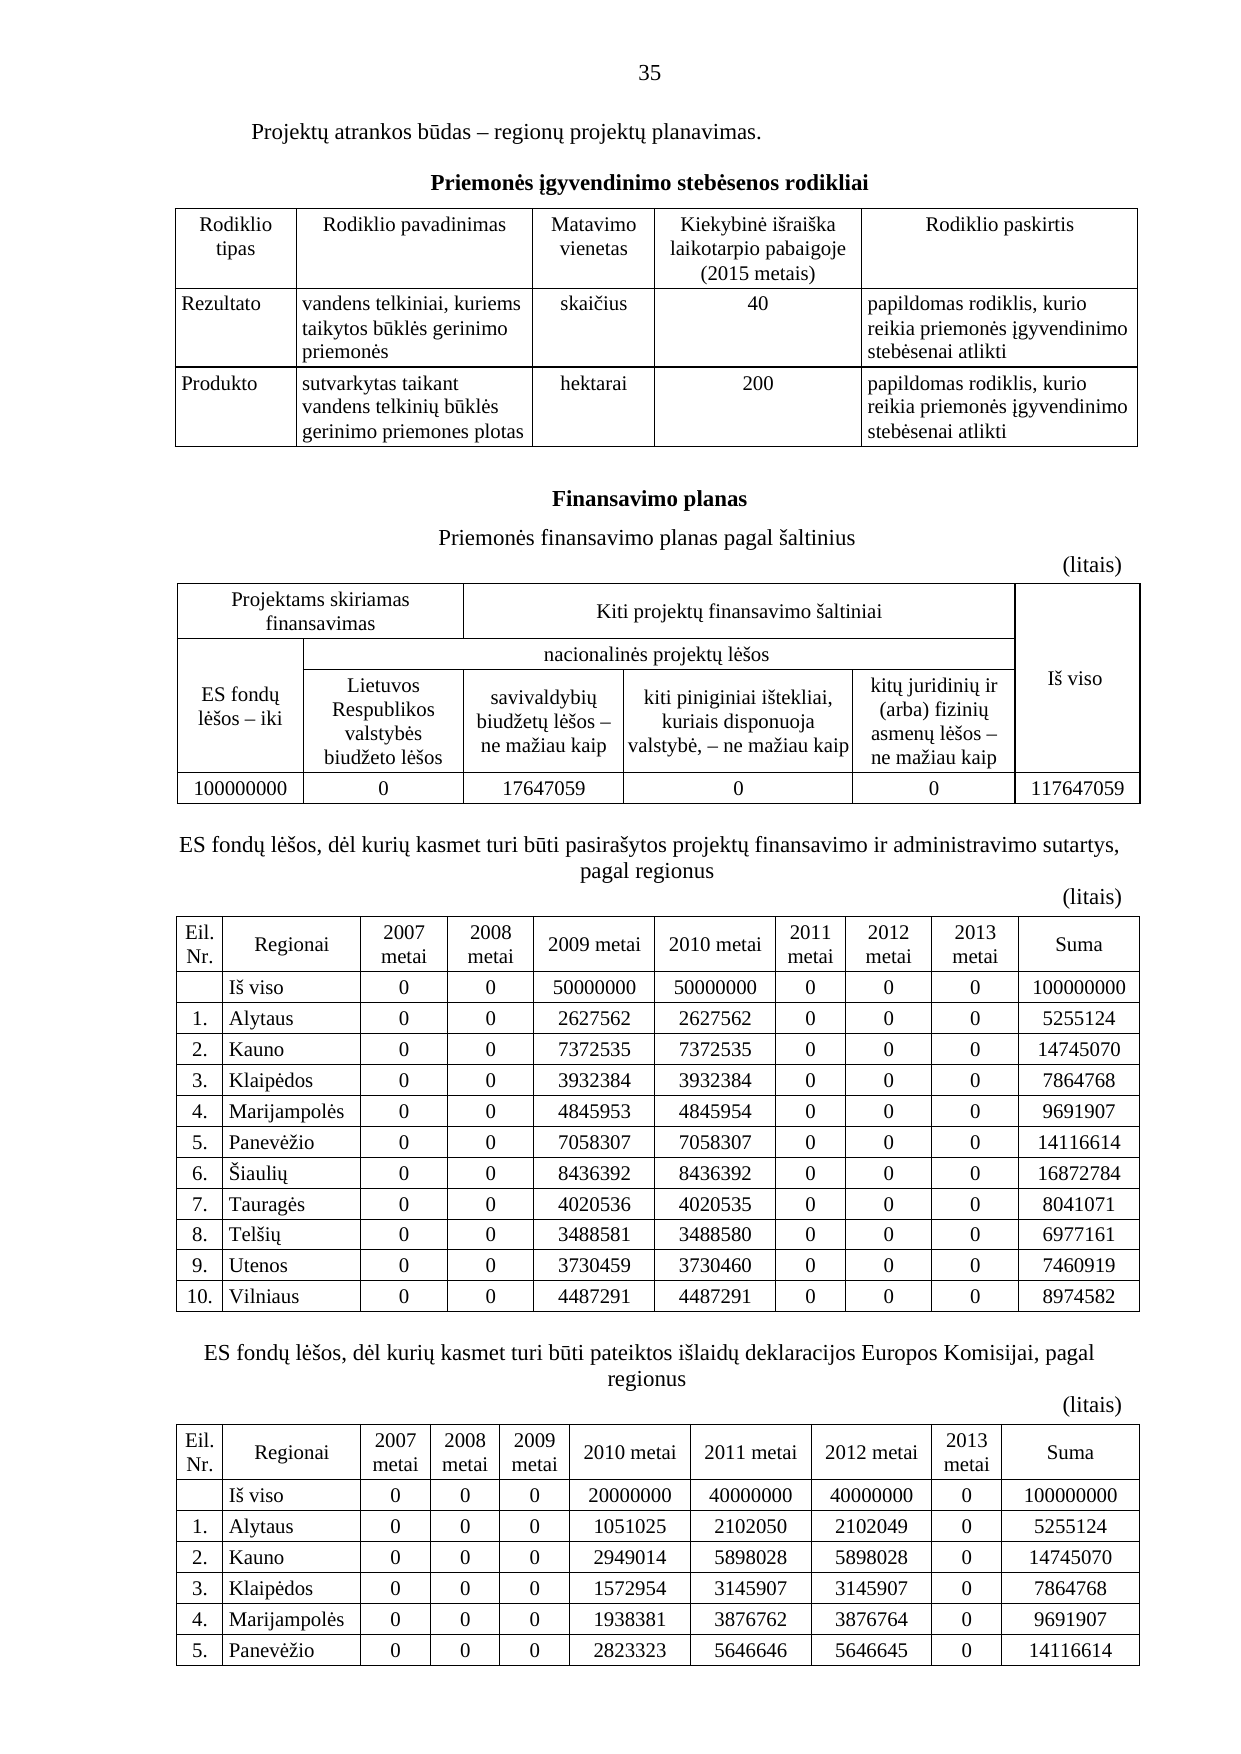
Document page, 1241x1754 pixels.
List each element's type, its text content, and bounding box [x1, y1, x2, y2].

table_cell 5. [177, 1127, 222, 1157]
table_header 2012 metai [846, 917, 931, 971]
text (litais) [177, 1391, 1122, 1418]
table_cell 0 [448, 1096, 533, 1126]
text Projektų atrankos būdas – regionų projektų planavimas. [177, 118, 1122, 144]
text Finansavimo planas [177, 485, 1122, 512]
table_cell Klaipėdos [223, 1573, 360, 1603]
table_header 2013 metai [932, 917, 1018, 971]
table_cell 0 [431, 1573, 499, 1603]
table_cell 0 [932, 972, 1018, 1002]
table_cell 2102049 [812, 1511, 931, 1541]
table_cell 0 [932, 1542, 1001, 1572]
table_header Eil. Nr. [177, 1425, 222, 1479]
table_cell Vilniaus [223, 1281, 360, 1311]
table_cell 0 [500, 1635, 569, 1664]
text (litais) [177, 551, 1122, 577]
table_cell 0 [776, 1250, 845, 1280]
table_cell 7058307 [655, 1127, 775, 1157]
table_cell 4487291 [655, 1281, 775, 1311]
table_cell 0 [448, 1220, 533, 1249]
table_cell 3932384 [534, 1065, 654, 1095]
table_cell 0 [932, 1604, 1001, 1634]
text (litais) [177, 883, 1122, 910]
table_cell 7372535 [655, 1034, 775, 1064]
table_cell 100000000 [178, 773, 303, 803]
table_cell Telšių [223, 1220, 360, 1249]
table_cell 0 [500, 1511, 569, 1541]
table_cell 0 [361, 1065, 447, 1095]
table_cell Alytaus [223, 1003, 360, 1033]
table_cell 7372535 [534, 1034, 654, 1064]
table_cell 0 [932, 1158, 1018, 1187]
table_header Regionai [223, 917, 360, 971]
table_cell 0 [500, 1480, 569, 1510]
table_cell Alytaus [223, 1511, 360, 1541]
table_cell 0 [932, 1635, 1001, 1664]
table_cell 1938381 [570, 1604, 690, 1634]
table_cell 2627562 [534, 1003, 654, 1033]
table_cell 6977161 [1019, 1220, 1139, 1249]
text ES fondų lėšos, dėl kurių kasmet turi būti pateiktos išlaidų deklaracijos Europos Komisijai, pagal regionus [177, 1339, 1122, 1391]
table_cell kitų juridinių ir (arba) fizinių asmenų lėšos – ne mažiau kaip [853, 670, 1014, 772]
table_cell 0 [448, 1281, 533, 1311]
table_header Rodiklio paskirtis [862, 209, 1137, 287]
table_cell 5255124 [1019, 1003, 1139, 1033]
table_cell 4845954 [655, 1096, 775, 1126]
table_cell Utenos [223, 1250, 360, 1280]
table_cell [177, 972, 222, 1002]
table_cell 0 [776, 1281, 845, 1311]
table_cell Kauno [223, 1542, 360, 1572]
table_cell Tauragės [223, 1189, 360, 1218]
table_cell Šiaulių [223, 1158, 360, 1187]
table_cell 0 [361, 1480, 430, 1510]
table_cell vandens telkiniai, kuriems taikytos būklės gerinimo priemonės [297, 289, 532, 366]
table_cell 0 [932, 1511, 1001, 1541]
table_cell 14745070 [1002, 1542, 1139, 1572]
table_cell 3730459 [534, 1250, 654, 1280]
table_cell 5646645 [812, 1635, 931, 1664]
table_cell 8. [177, 1220, 222, 1249]
table_cell 0 [361, 1250, 447, 1280]
table_cell 0 [853, 773, 1014, 803]
table_cell 4487291 [534, 1281, 654, 1311]
table_cell Lietuvos Respublikos valstybės biudžeto lėšos [304, 670, 463, 772]
table_cell 0 [361, 1158, 447, 1187]
table_cell 0 [361, 1573, 430, 1603]
table_cell 40 [655, 289, 861, 366]
table_cell 0 [624, 773, 852, 803]
table_cell 3. [177, 1065, 222, 1095]
table_header 2009 metai [534, 917, 654, 971]
table_cell 8041071 [1019, 1189, 1139, 1218]
table_cell papildomas rodiklis, kurio reikia priemonės įgyvendi­nimo stebėsenai atlikti [862, 368, 1137, 446]
table_cell Kauno [223, 1034, 360, 1064]
table_cell 0 [361, 1635, 430, 1664]
table_cell 0 [932, 1003, 1018, 1033]
table_cell 0 [361, 1127, 447, 1157]
table_cell 0 [500, 1542, 569, 1572]
table_cell 0 [448, 1127, 533, 1157]
table_cell 1572954 [570, 1573, 690, 1603]
table_cell 7058307 [534, 1127, 654, 1157]
table_cell 3. [177, 1573, 222, 1603]
table_header Rodiklio tipas [176, 209, 296, 287]
table_cell [177, 1480, 222, 1510]
table_cell 0 [776, 1158, 845, 1187]
table_cell 4845953 [534, 1096, 654, 1126]
table_header Projektams skiriamas finansavimas [178, 584, 463, 638]
table_cell 40000000 [812, 1480, 931, 1510]
table_cell 0 [361, 1281, 447, 1311]
table_cell 0 [932, 1096, 1018, 1126]
table_cell 2102050 [691, 1511, 811, 1541]
table_cell hektarai [533, 368, 654, 446]
table_header 2010 metai [655, 917, 775, 971]
table_cell 0 [846, 1189, 931, 1218]
table_cell kiti piniginiai ištekliai, kuriais disponuoja valstybė, – ne mažiau kaip [624, 670, 852, 772]
table_cell skaičius [533, 289, 654, 366]
table_header 2010 metai [570, 1425, 690, 1479]
table_cell 0 [776, 972, 845, 1002]
table_cell 0 [776, 1127, 845, 1157]
table_cell 16872784 [1019, 1158, 1139, 1187]
table_cell 14116614 [1002, 1635, 1139, 1664]
table_cell 0 [448, 1158, 533, 1187]
table_cell 1. [177, 1003, 222, 1033]
table_cell 5898028 [812, 1542, 931, 1572]
table_cell papildomas rodiklis, kurio reikia priemonės įgyvendi­nimo stebėsenai atlikti [862, 289, 1137, 366]
table_cell 5646646 [691, 1635, 811, 1664]
table_cell 0 [932, 1034, 1018, 1064]
table_header Kiekybinė išraiška laikotarpio pabaigoje (2015 metais) [655, 209, 861, 287]
table_header Matavimo vienetas [533, 209, 654, 287]
table_cell 6. [177, 1158, 222, 1187]
table_header Kiti projektų finansavimo šaltiniai [464, 584, 1014, 638]
table_cell 2627562 [655, 1003, 775, 1033]
table_cell 9. [177, 1250, 222, 1280]
table_header Iš viso [1016, 584, 1139, 772]
table_cell 3145907 [812, 1573, 931, 1603]
table_cell 0 [431, 1542, 499, 1572]
table_cell 4020535 [655, 1189, 775, 1218]
table_header 2011 metai [691, 1425, 811, 1479]
table_cell 4020536 [534, 1189, 654, 1218]
table_header 2013 metai [932, 1425, 1001, 1479]
table_cell 100000000 [1019, 972, 1139, 1002]
table_cell 0 [500, 1604, 569, 1634]
table_cell 50000000 [655, 972, 775, 1002]
table_cell 4. [177, 1604, 222, 1634]
table_cell 0 [932, 1281, 1018, 1311]
table_cell 0 [500, 1573, 569, 1603]
table_header 2008 metai [431, 1425, 499, 1479]
table_cell 20000000 [570, 1480, 690, 1510]
text Priemonės finansavimo planas pagal šaltinius [177, 524, 1122, 551]
table_cell Panevėžio [223, 1635, 360, 1664]
table_cell 0 [846, 1003, 931, 1033]
table_cell Marijampolės [223, 1604, 360, 1634]
table_cell 3488580 [655, 1220, 775, 1249]
table_cell 0 [932, 1480, 1001, 1510]
table_cell 0 [361, 1511, 430, 1541]
table_cell 0 [448, 1189, 533, 1218]
text Priemonės įgyvendinimo stebėsenos rodikliai [177, 169, 1122, 196]
table_cell 9691907 [1019, 1096, 1139, 1126]
table_cell 8436392 [655, 1158, 775, 1187]
table_cell 8974582 [1019, 1281, 1139, 1311]
table_cell 0 [448, 1065, 533, 1095]
table_cell Marijampolės [223, 1096, 360, 1126]
table_cell 0 [431, 1604, 499, 1634]
table_cell savivaldybių biudžetų lėšos – ne mažiau kaip [464, 670, 623, 772]
table_cell 14745070 [1019, 1034, 1139, 1064]
table_cell 5255124 [1002, 1511, 1139, 1541]
table_cell 0 [361, 1542, 430, 1572]
table_cell 0 [361, 1189, 447, 1218]
table_cell 10. [177, 1281, 222, 1311]
table_cell 0 [932, 1220, 1018, 1249]
table_cell 0 [846, 972, 931, 1002]
table_cell 4. [177, 1096, 222, 1126]
table_cell Iš viso [223, 1480, 360, 1510]
table_cell 14116614 [1019, 1127, 1139, 1157]
table_cell 0 [776, 1034, 845, 1064]
table_header 2008 metai [448, 917, 533, 971]
table_cell 3730460 [655, 1250, 775, 1280]
table_cell 2823323 [570, 1635, 690, 1664]
table_cell 0 [776, 1189, 845, 1218]
table_cell 0 [431, 1511, 499, 1541]
table_cell 0 [846, 1158, 931, 1187]
table_cell 0 [776, 1096, 845, 1126]
table_cell 8436392 [534, 1158, 654, 1187]
table_cell 17647059 [464, 773, 623, 803]
table_cell 3488581 [534, 1220, 654, 1249]
table_cell 5898028 [691, 1542, 811, 1572]
table_cell 0 [304, 773, 463, 803]
table_cell Iš viso [223, 972, 360, 1002]
table_cell Klaipėdos [223, 1065, 360, 1095]
table_cell sutvarkytas taikant vandens telkinių būklės gerinimo priemones plotas [297, 368, 532, 446]
table_header Rodiklio pavadinimas [297, 209, 532, 287]
table_cell 3932384 [655, 1065, 775, 1095]
table_cell 100000000 [1002, 1480, 1139, 1510]
table_cell 0 [846, 1127, 931, 1157]
table_cell 7460919 [1019, 1250, 1139, 1280]
table_cell 3876762 [691, 1604, 811, 1634]
table_cell ES fondų lėšos – iki [178, 639, 303, 772]
table_cell 0 [932, 1065, 1018, 1095]
table_cell 0 [361, 1604, 430, 1634]
table_header Regionai [223, 1425, 360, 1479]
table_header 2009 metai [500, 1425, 569, 1479]
table_cell 0 [361, 1034, 447, 1064]
table_cell 7. [177, 1189, 222, 1218]
table_cell 0 [932, 1189, 1018, 1218]
table_cell 3145907 [691, 1573, 811, 1603]
table_header 2007 metai [361, 917, 447, 971]
table_cell 0 [361, 1003, 447, 1033]
table_cell 0 [448, 1003, 533, 1033]
table_cell 0 [846, 1096, 931, 1126]
table_cell Rezultato [176, 289, 296, 366]
table_cell 0 [846, 1250, 931, 1280]
table_cell 5. [177, 1635, 222, 1664]
table_cell 0 [448, 972, 533, 1002]
table_cell 0 [361, 1220, 447, 1249]
text ES fondų lėšos, dėl kurių kasmet turi būti pasirašytos projektų finansavimo ir administravimo sutartys, pagal regionus [177, 831, 1122, 883]
table_cell Panevėžio [223, 1127, 360, 1157]
table_cell 1. [177, 1511, 222, 1541]
table_cell 117647059 [1016, 773, 1139, 803]
table_cell 0 [361, 1096, 447, 1126]
table_header 2012 metai [812, 1425, 931, 1479]
table_cell 0 [932, 1250, 1018, 1280]
table_cell 0 [431, 1480, 499, 1510]
table_cell 0 [932, 1573, 1001, 1603]
table_cell 2. [177, 1542, 222, 1572]
table_cell 0 [431, 1635, 499, 1664]
table_cell Produkto [176, 368, 296, 446]
table_cell 200 [655, 368, 861, 446]
table_header 2007 metai [361, 1425, 430, 1479]
table_cell 0 [448, 1250, 533, 1280]
table_cell 9691907 [1002, 1604, 1139, 1634]
table_cell 50000000 [534, 972, 654, 1002]
table_cell 3876764 [812, 1604, 931, 1634]
table_cell 2. [177, 1034, 222, 1064]
table_cell 0 [932, 1127, 1018, 1157]
table_cell 0 [846, 1281, 931, 1311]
table_header Eil. Nr. [177, 917, 222, 971]
table_cell 0 [846, 1220, 931, 1249]
table_cell 0 [846, 1065, 931, 1095]
table_cell 0 [776, 1003, 845, 1033]
table_header Suma [1002, 1425, 1139, 1479]
table_cell 0 [776, 1065, 845, 1095]
table_cell 40000000 [691, 1480, 811, 1510]
table_cell 0 [361, 972, 447, 1002]
table_cell nacionalinės projektų lėšos [304, 639, 1014, 669]
table_cell 7864768 [1019, 1065, 1139, 1095]
table_cell 7864768 [1002, 1573, 1139, 1603]
table_cell 0 [448, 1034, 533, 1064]
table_cell 1051025 [570, 1511, 690, 1541]
table_cell 2949014 [570, 1542, 690, 1572]
table_cell 0 [776, 1220, 845, 1249]
table_header Suma [1019, 917, 1139, 971]
table_cell 0 [846, 1034, 931, 1064]
table_header 2011 metai [776, 917, 845, 971]
